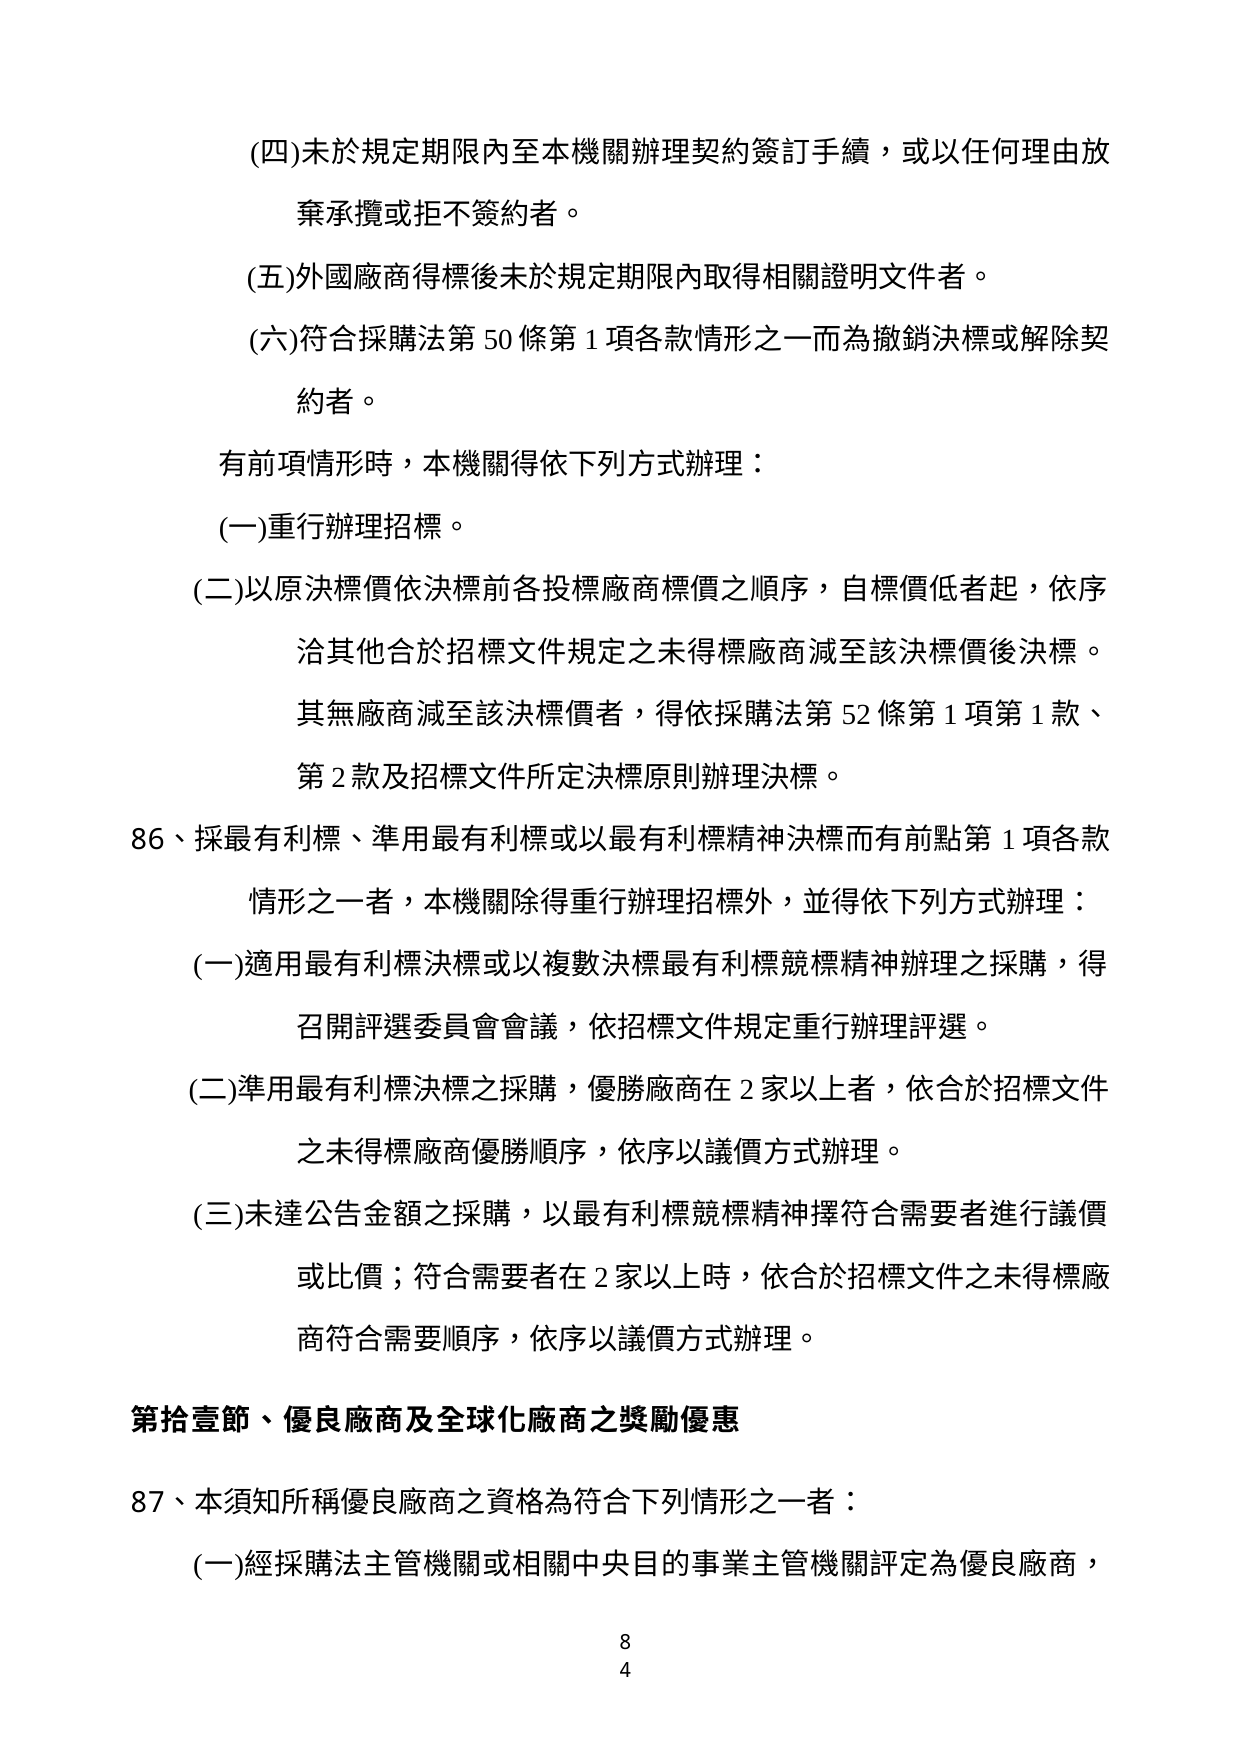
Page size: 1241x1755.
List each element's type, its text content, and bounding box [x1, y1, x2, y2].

list 本須知所稱優良廠商之資格為符合下列情形之一者： [130, 1458, 1110, 1520]
text (三)未達公告金額之採購，以最有利標競標精神擇符合需要者進行議價或比價；符合需要者在2家以上時，依合於招標文件之未得標廠商符合需要順序，依序以議價方式辦理。 [130, 1170, 1110, 1358]
list 採最有利標、準用最有利標或以最有利標精神決標而有前點第1項各款情形之一者，本機關除得重行辦理招標外，並得依下列方式辦理： [130, 795, 1110, 920]
text (二)準用最有利標決標之採購，優勝廠商在2家以上者，依合於招標文件之未得標廠商優勝順序，依序以議價方式辦理。 [130, 1045, 1110, 1170]
text (一)適用最有利標決標或以複數決標最有利標競標精神辦理之採購，得召開評選委員會會議，依招標文件規定重行辦理評選。 [130, 920, 1110, 1045]
text (一)經採購法主管機關或相關中央目的事業主管機關評定為優良廠商， [130, 1520, 1110, 1583]
text (五)外國廠商得標後未於規定期限內取得相關證明文件者。 [130, 233, 1110, 295]
text 有前項情形時，本機關得依下列方式辦理： [189, 420, 1110, 483]
text (六)符合採購法第50條第1項各款情形之一而為撤銷決標或解除契約者。 [130, 295, 1110, 420]
text 第拾壹節、優良廠商及全球化廠商之獎勵優惠 [130, 1376, 1110, 1439]
text (一)重行辦理招標。 [189, 483, 1110, 545]
text (二)以原決標價依決標前各投標廠商標價之順序，自標價低者起，依序洽其他合於招標文件規定之未得標廠商減至該決標價後決標。其無廠商減至該決標價者，得依採購法第52條第1項第1款、第2款及招標文件所定決標原則辦理決標。 [130, 545, 1110, 795]
text (四)未於規定期限內至本機關辦理契約簽訂手續，或以任何理由放棄承攬或拒不簽約者。 [130, 108, 1110, 233]
